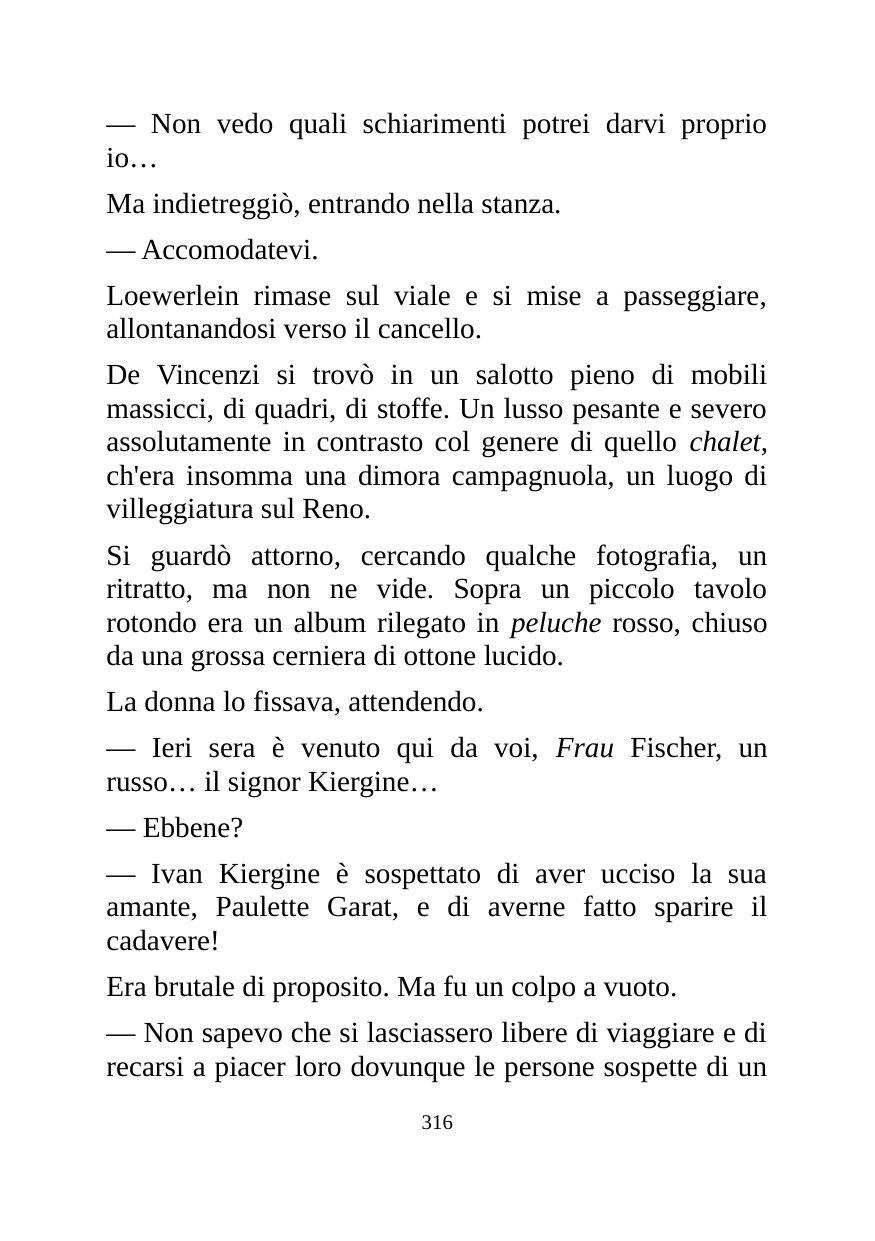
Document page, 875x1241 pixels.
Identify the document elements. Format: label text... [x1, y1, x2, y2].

text Loewerlein rimase sul viale e si mise a passeggiare, allontanandosi verso il cancello. [106, 278, 768, 345]
text — Accomodatevi. [106, 232, 768, 265]
text — Ivan Kiergine è sospettato di aver ucciso la sua amante, Paulette Garat, e di averne fatto sparire il cadavere! [106, 856, 768, 957]
text Era brutale di proposito. Ma fu un colpo a vuoto. [106, 969, 768, 1003]
text — Non vedo quali schiarimenti potrei darvi proprio io… [106, 106, 768, 173]
text Si guardò attorno, cercando qualche fotografia, un ritratto, ma non ne vide. Sopra un piccolo tavolo rotondo era un album rilegato in peluche rosso, chiuso da una grossa cerniera di ottone lucido. [106, 538, 768, 672]
text — Ebbene? [106, 810, 768, 843]
text — Non sapevo che si lasciassero libere di viaggiare e di recarsi a piacer loro dovunque le persone sospette di un [106, 1015, 768, 1082]
text Ma indietreggiò, entrando nella stanza. [106, 186, 768, 219]
text La donna lo fissava, attendendo. [106, 684, 768, 718]
text — Ieri sera è venuto qui da voi, Frau Fischer, un russo… il signor Kiergine… [106, 730, 768, 797]
text De Vincenzi si trovò in un salotto pieno di mobili massicci, di quadri, di stoffe. Un lusso pesante e severo assolutamente in contrasto col genere di quello chalet, ch'era insomma una dimora campagnuola, un luogo di villeggiatura sul Reno. [106, 357, 768, 525]
